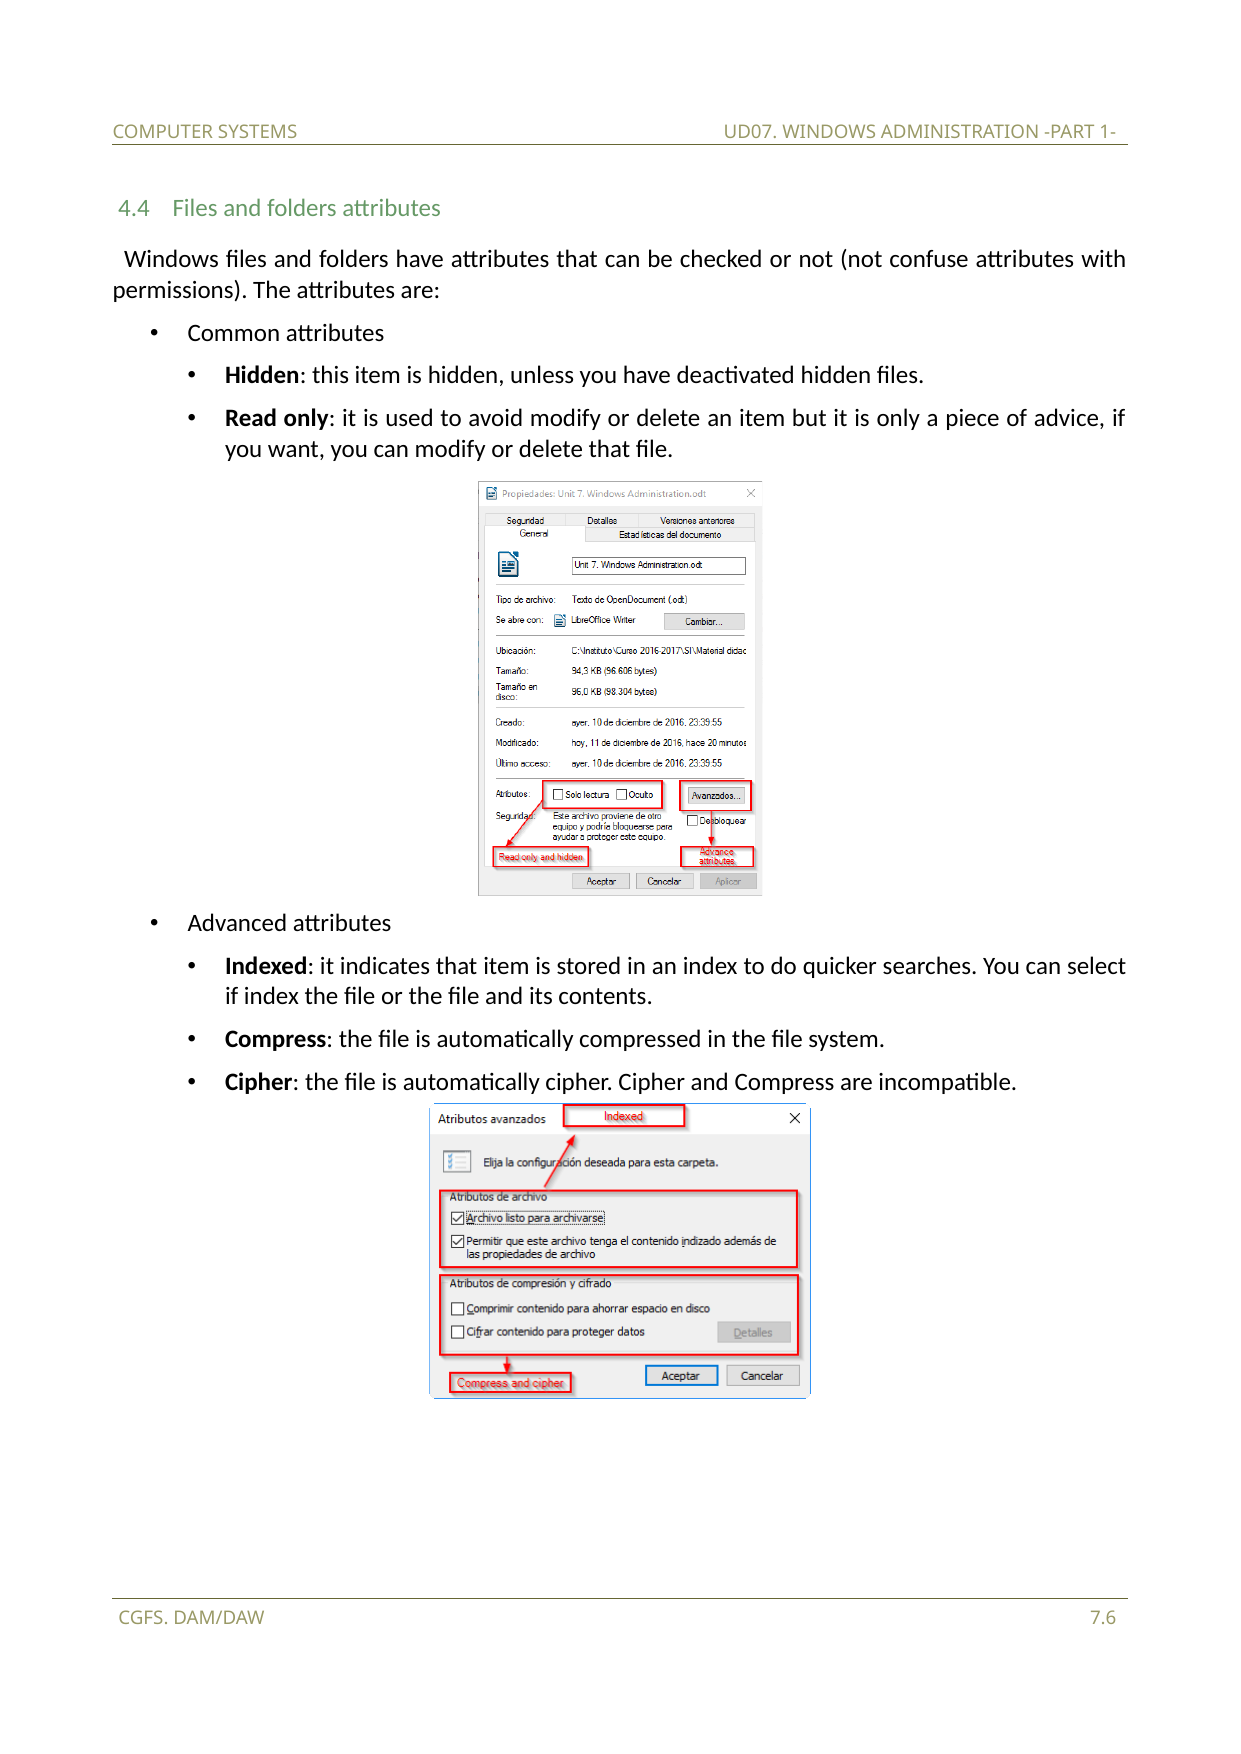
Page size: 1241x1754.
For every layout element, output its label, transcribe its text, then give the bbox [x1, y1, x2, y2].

list Compress: the file is automatically compressed in the file system. [187, 1023, 1128, 1054]
list Read only: it is used to avoid modify or delete an item but it is only a piece of advice, if you want, you can modify or delete that file. [187, 403, 1128, 464]
picture [429, 1103, 811, 1399]
list Cipher: the file is automatically cipher. Cipher and Compress are incompatible. [187, 1066, 1128, 1097]
subtitle Files and folders attributes [112, 192, 1128, 223]
list Hidden: this item is hidden, unless you have deactivated hidden files. [187, 360, 1128, 390]
list Common attributes [150, 317, 1128, 347]
text Windows files and folders have attributes that can be checked or not (not confuse attributes with permissions). The attributes are: [112, 243, 1128, 304]
list Advanced attributes [150, 896, 1128, 938]
picture [478, 481, 763, 896]
list Indexed: it indicates that item is stored in an index to do quicker searches. You can select if index the file or the file and its contents. [187, 950, 1128, 1011]
